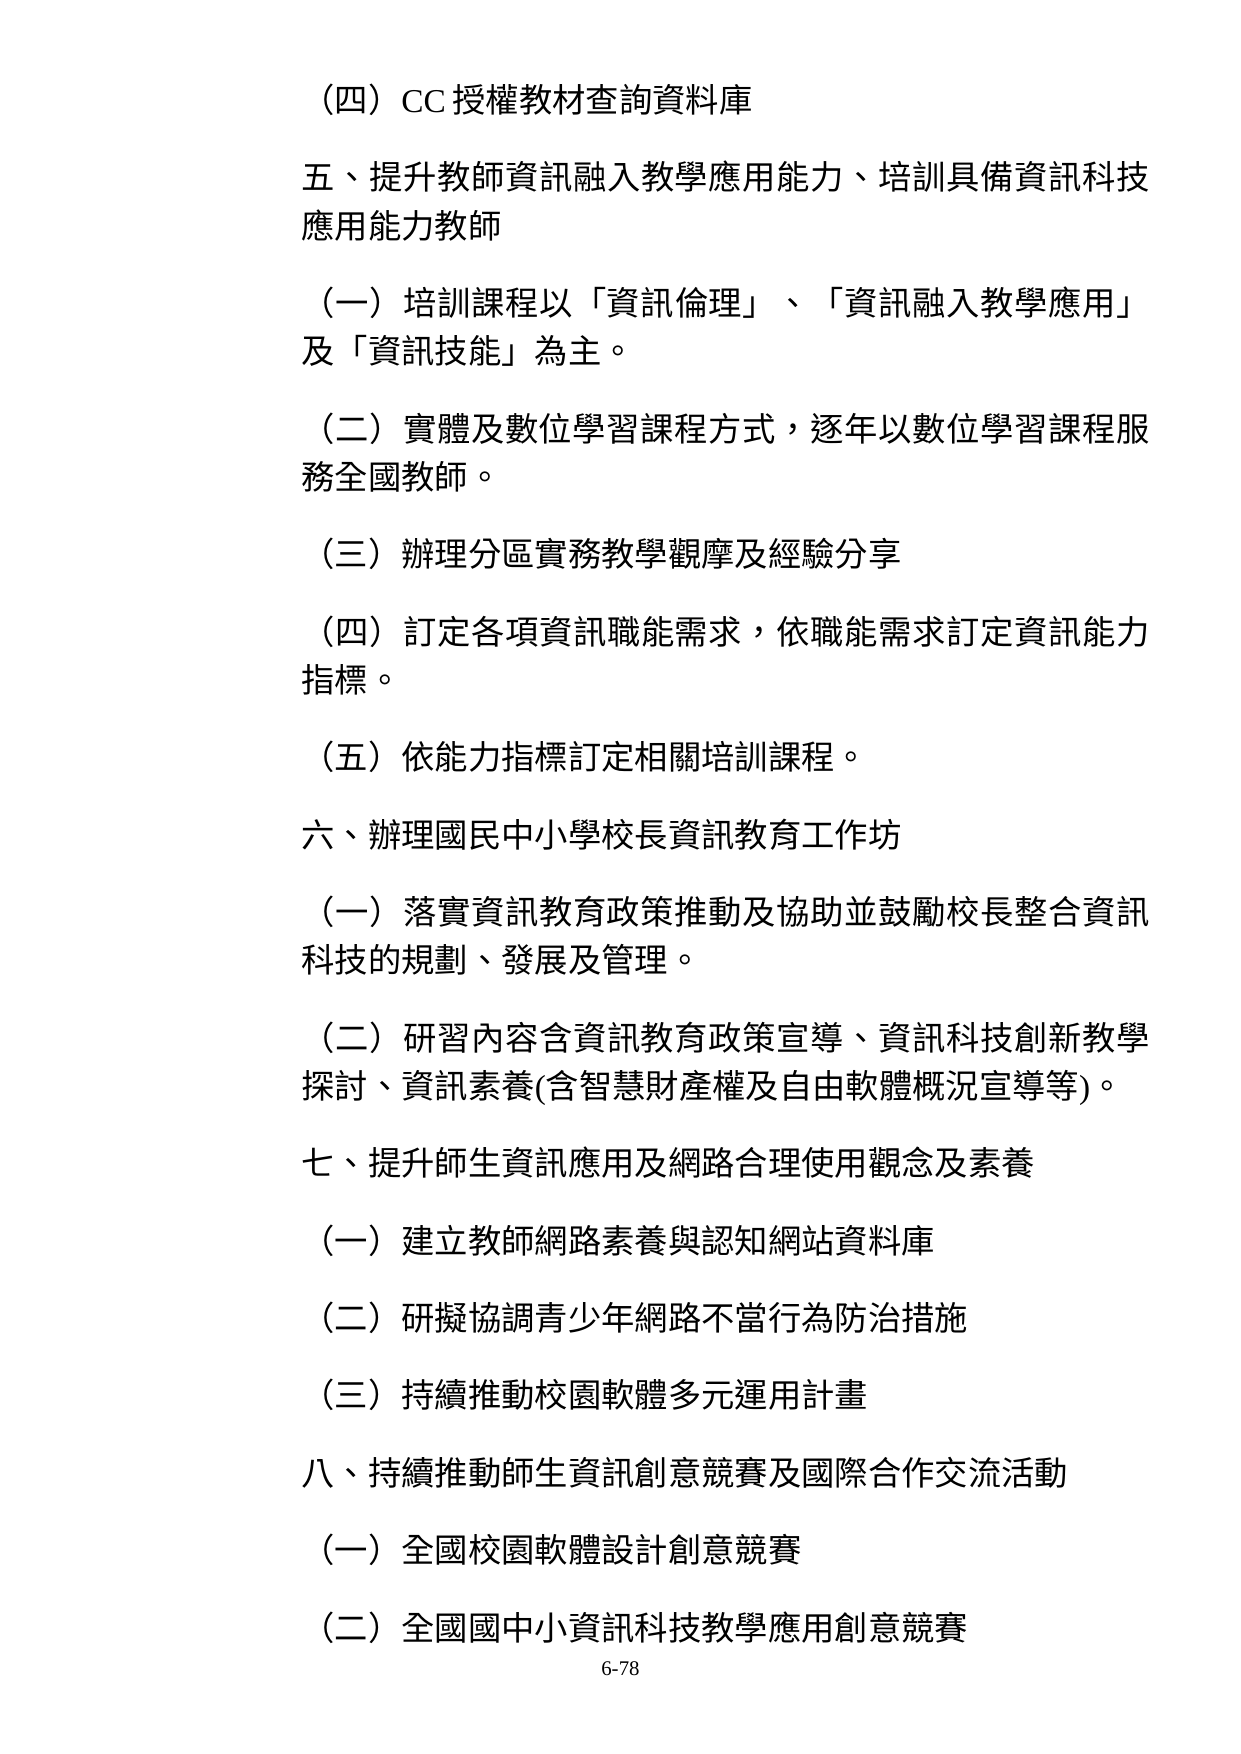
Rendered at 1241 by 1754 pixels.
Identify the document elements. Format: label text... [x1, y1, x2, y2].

text 七、提升師生資訊應用及網路合理使用觀念及素養 [301, 1137, 1152, 1185]
text 五、提升教師資訊融入教學應用能力、培訓具備資訊科技應用能力教師 [301, 151, 1152, 248]
text 八、持續推動師生資訊創意競賽及國際合作交流活動 [301, 1447, 1152, 1495]
text （一）落實資訊教育政策推動及協助並鼓勵校長整合資訊科技的規劃、發展及管理。 [301, 886, 1152, 982]
text （一）培訓課程以「資訊倫理」、「資訊融入教學應用」及「資訊技能」為主。 [301, 277, 1152, 373]
text （四）訂定各項資訊職能需求，依職能需求訂定資訊能力指標。 [301, 605, 1152, 702]
text （三）辦理分區實務教學觀摩及經驗分享 [301, 528, 1152, 576]
text （二）研習內容含資訊教育政策宣導、資訊科技創新教學探討、資訊素養(含智慧財產權及自由軟體概況宣導等)。 [301, 1011, 1152, 1108]
text （二）研擬協調青少年網路不當行為防治措施 [301, 1292, 1152, 1340]
text （二）全國國中小資訊科技教學應用創意競賽 [301, 1601, 1152, 1650]
text （三）持續推動校園軟體多元運用計畫 [301, 1369, 1152, 1417]
text （一）全國校園軟體設計創意競賽 [301, 1524, 1152, 1572]
text （五）依能力指標訂定相關培訓課程。 [301, 731, 1152, 779]
text 六、辦理國民中小學校長資訊教育工作坊 [301, 808, 1152, 857]
text （二）實體及數位學習課程方式，逐年以數位學習課程服務全國教師。 [301, 402, 1152, 499]
text （四）CC授權教材查詢資料庫 [301, 74, 1152, 122]
text （一）建立教師網路素養與認知網站資料庫 [301, 1214, 1152, 1263]
